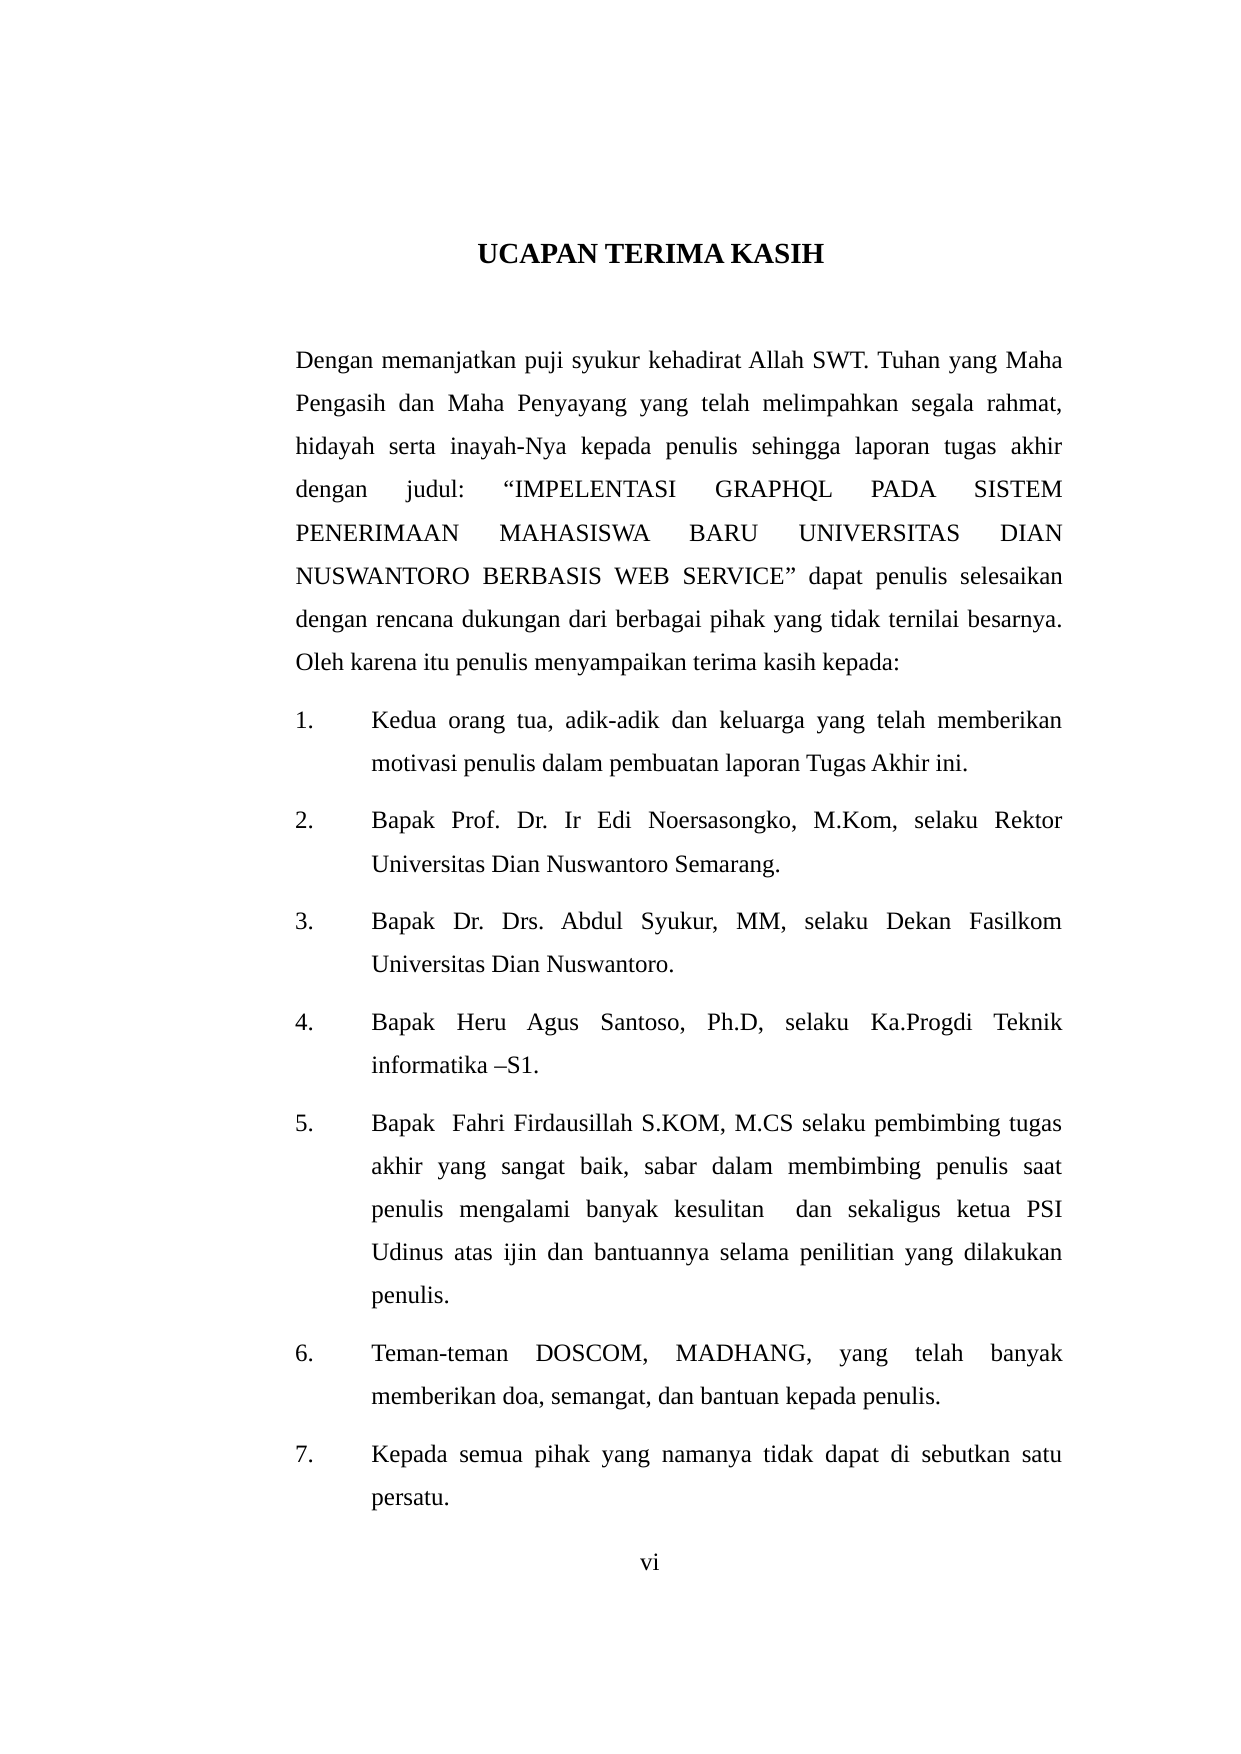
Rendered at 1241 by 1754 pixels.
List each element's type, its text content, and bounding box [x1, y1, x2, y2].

list Kepada semua pihak yang namanya tidak dapat di sebutkan satu persatu. [295, 1439, 1063, 1511]
text Dengan memanjatkan puji syukur kehadirat Allah SWT. Tuhan yang Maha Pengasih dan Maha Penyayang yang telah melimpahkan segala rahmat, hidayah serta inayah-Nya kepada penulis sehingga laporan tugas akhir dengan judul: “IMPELENTASI GRAPHQL PADA SISTEM PENERIMAAN MAHASISWA BARU UNIVERSITAS DIAN NUSWANTORO BERBASIS WEB SERVICE” dapat penulis selesaikan dengan rencana dukungan dari berbagai pihak yang tidak ternilai besarnya. Oleh karena itu penulis menyampaikan terima kasih kepada: [295, 345, 1063, 676]
list Bapak Prof. Dr. Ir Edi Noersasongko, M.Kom, selaku Rektor Universitas Dian Nuswantoro Semarang. [295, 806, 1063, 877]
list Kedua orang tua, adik-adik dan keluarga yang telah memberikan motivasi penulis dalam pembuatan laporan Tugas Akhir ini. [295, 705, 1063, 777]
list Bapak Fahri Firdausillah S.KOM, M.CS selaku pembimbing tugas akhir yang sangat baik, sabar dalam membimbing penulis saat penulis mengalami banyak kesulitan dan sekaligus ketua PSI Udinus atas ijin dan bantuannya selama penilitian yang dilakukan penulis. [295, 1108, 1063, 1309]
list Bapak Dr. Drs. Abdul Syukur, MM, selaku Dekan Fasilkom Universitas Dian Nuswantoro. [295, 906, 1063, 978]
list Bapak Heru Agus Santoso, Ph.D, selaku Ka.Progdi Teknik informatika –S1. [295, 1007, 1063, 1079]
subtitle UCAPAN TERIMA KASIH [236, 236, 1063, 270]
list Teman-teman DOSCOM, MADHANG, yang telah banyak memberikan doa, semangat, dan bantuan kepada penulis. [295, 1338, 1063, 1410]
